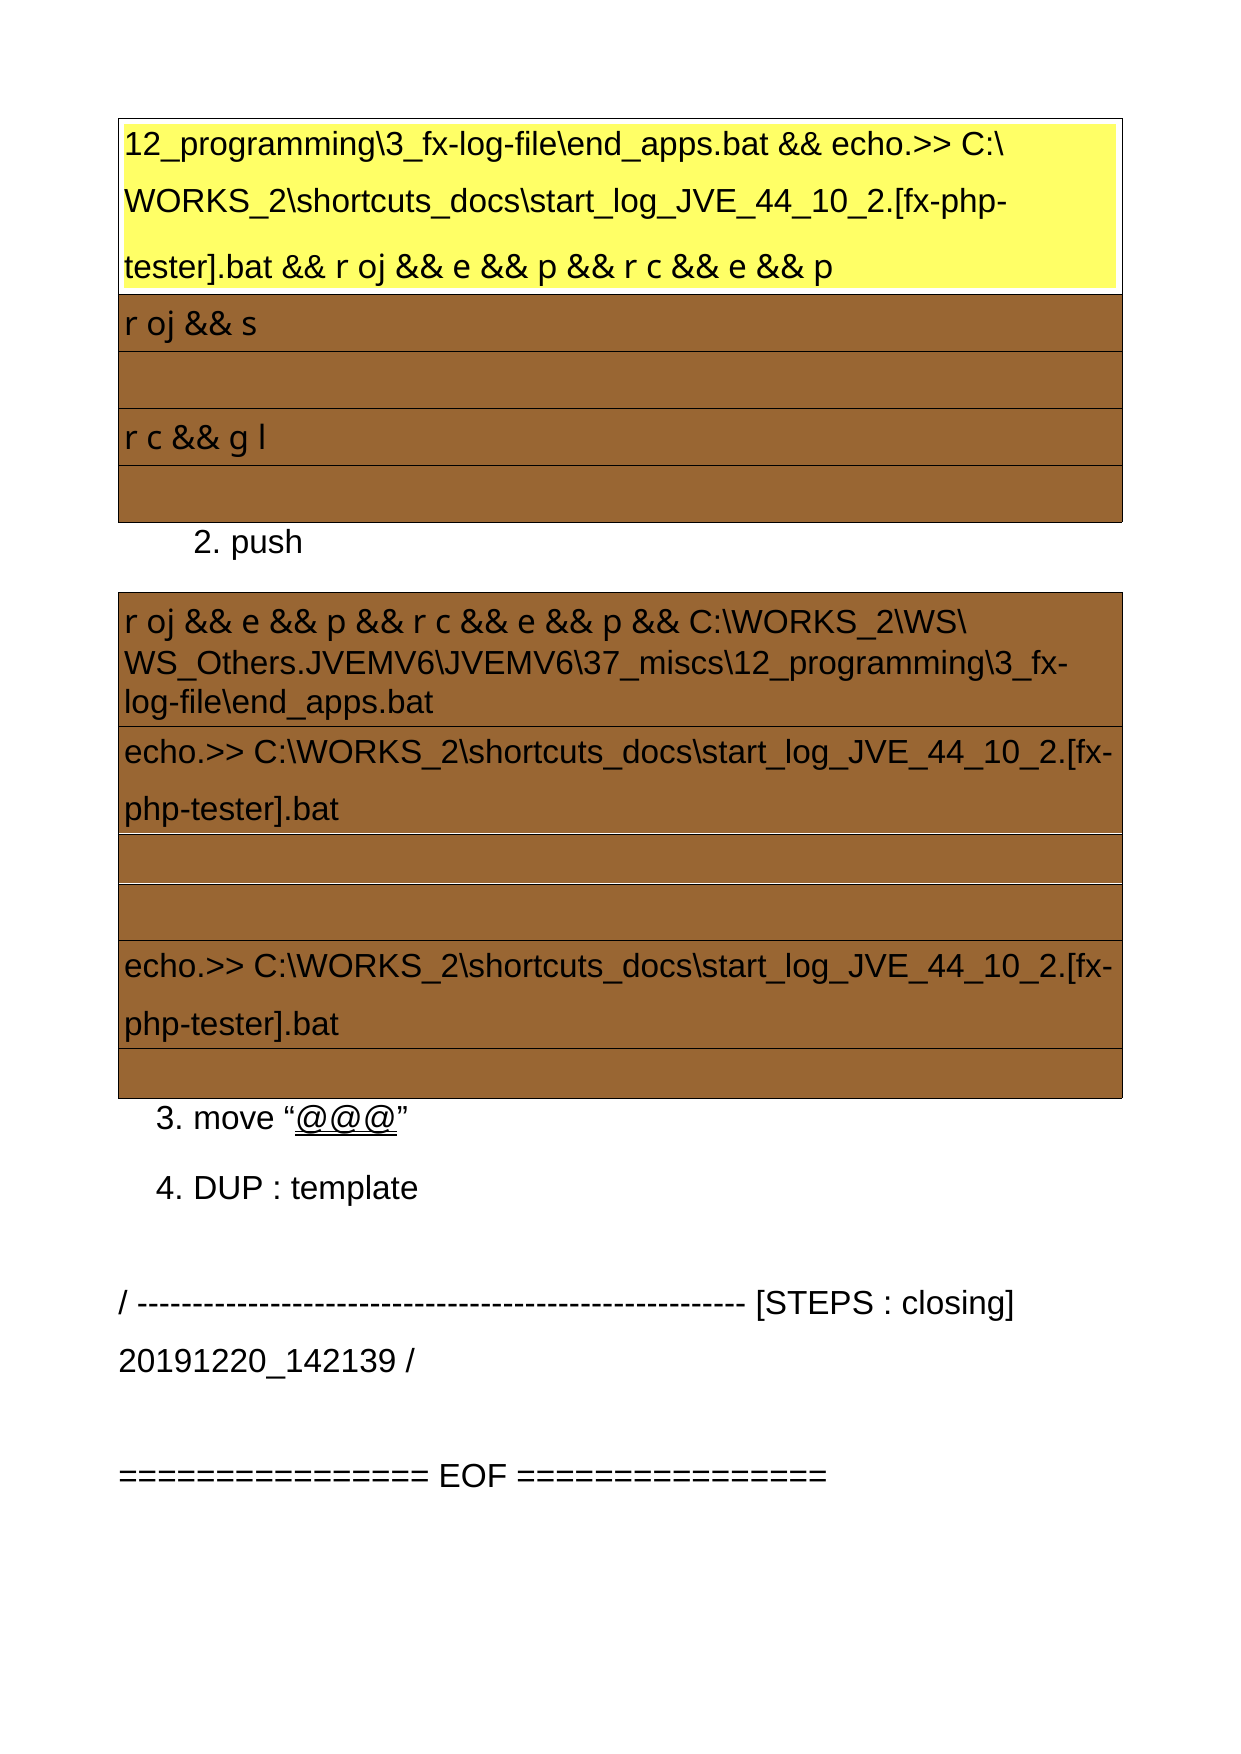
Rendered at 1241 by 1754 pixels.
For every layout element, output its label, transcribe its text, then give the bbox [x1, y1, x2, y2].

table_cell echo.>> C:\WORKS_2\shortcuts_docs\start_log_JVE_44_10_2.[fx-php-tester].bat [119, 727, 1122, 833]
table_header r oj && e && p && r c && e && p && C:\WORKS_2\WS\WS_Others.JVEMV6\JVEMV6\37_miscs\12_programming\3_fx-log-file\end_apps.bat [119, 593, 1122, 726]
text / ------------------------------------------------------- [STEPS : closing] 20191220_142139 / [118, 1283, 1122, 1379]
table_cell r c && g l [119, 409, 1122, 465]
table_cell r oj && s [119, 295, 1122, 351]
table_cell [119, 885, 1122, 940]
text ================ EOF ================ [118, 1456, 1122, 1495]
table_cell [119, 835, 1122, 883]
list push [193, 523, 1122, 560]
list DUP : template [156, 1168, 1122, 1207]
table_cell [119, 466, 1122, 522]
list move “@@@” [156, 1099, 1122, 1137]
table_cell [119, 1049, 1122, 1098]
table_cell echo.>> C:\WORKS_2\shortcuts_docs\start_log_JVE_44_10_2.[fx-php-tester].bat [119, 941, 1122, 1048]
table_cell 12_programming\3_fx-log-file\end_apps.bat && echo.>> C:\WORKS_2\shortcuts_docs\start_log_JVE_44_10_2.[fx-php-tester].bat && r oj && e && p && r c && e && p [119, 119, 1122, 294]
table_cell [119, 352, 1122, 408]
